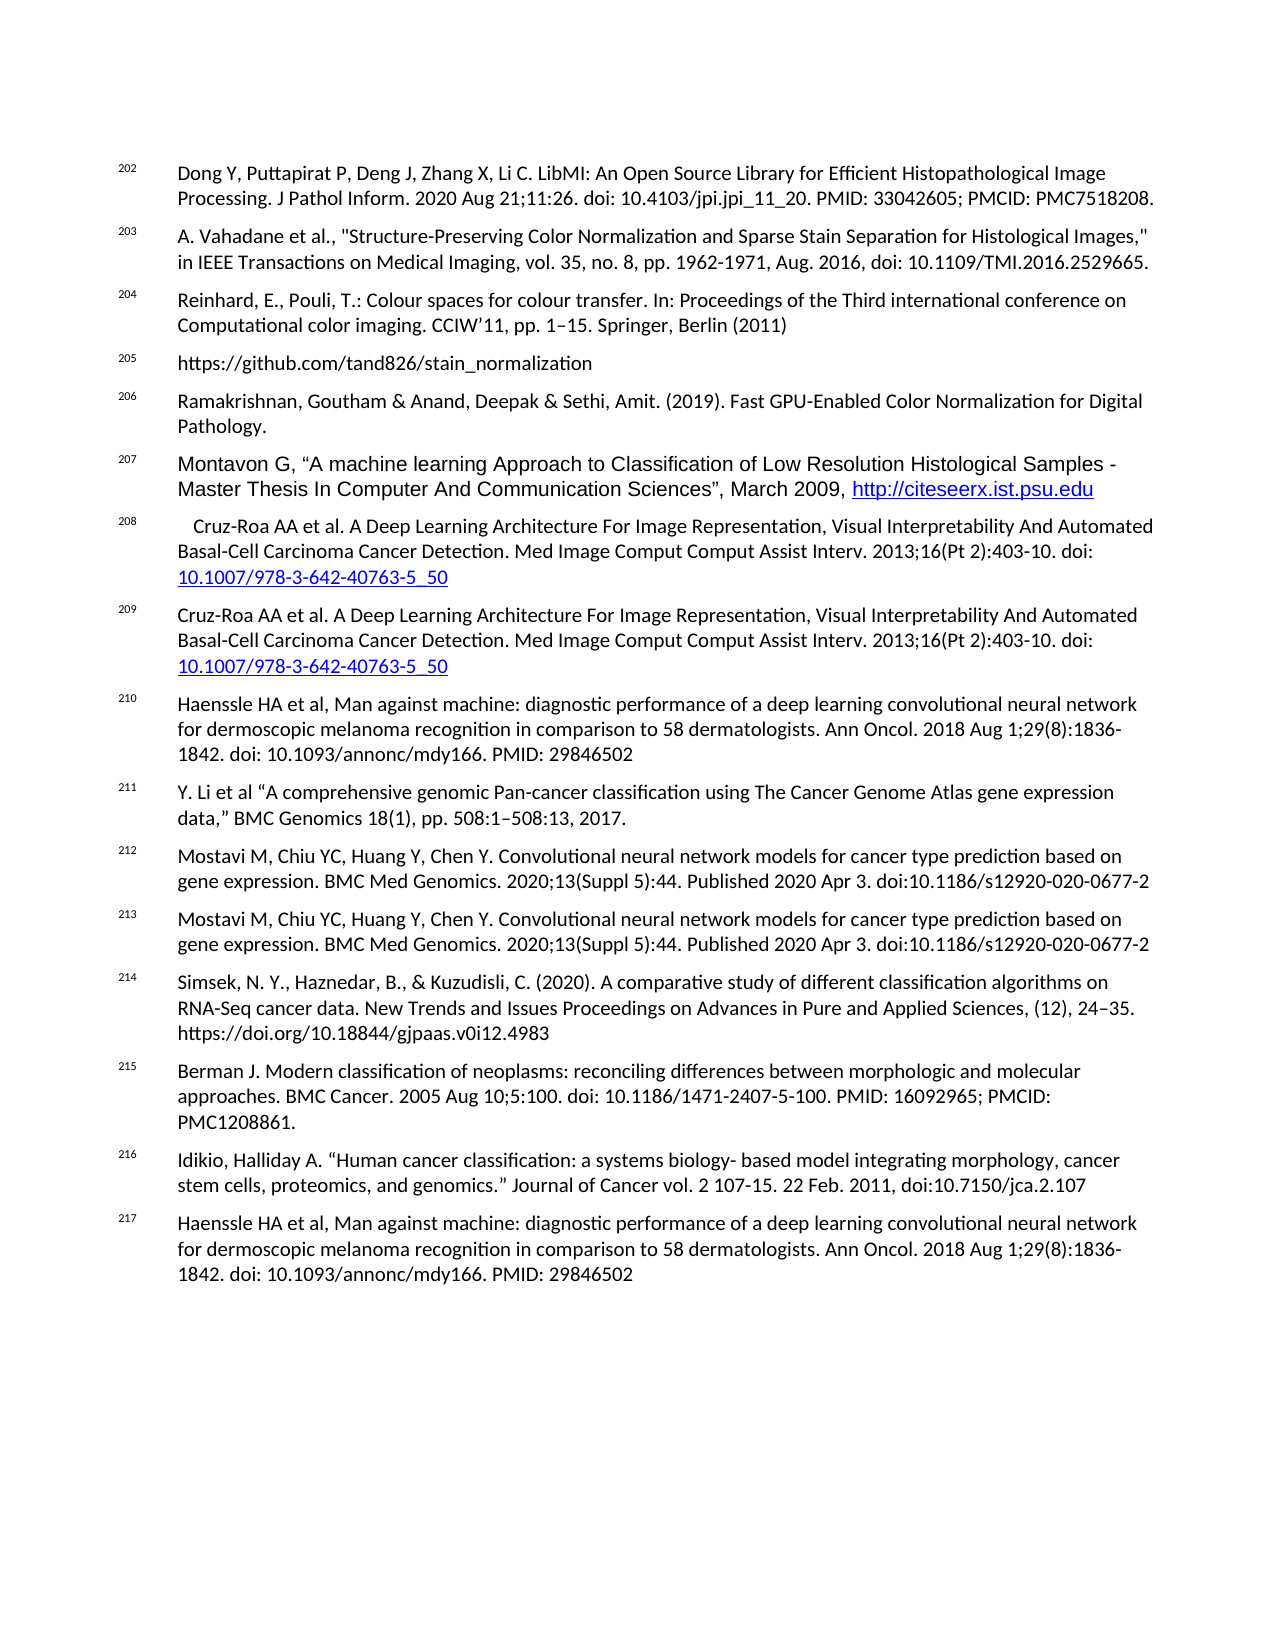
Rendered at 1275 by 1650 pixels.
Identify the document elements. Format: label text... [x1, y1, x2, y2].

text Reinhard, E., Pouli, T.: Colour spaces for colour transfer. In: Proceedings of the Third international conference on Computational color imaging. CCIW’11, pp. 1–15. Springer, Berlin (2011) [118, 287, 1157, 338]
text Berman J. Modern classification of neoplasms: reconciling differences between morphologic and molecular approaches. BMC Cancer. 2005 Aug 10;5:100. doi: 10.1186/1471-2407-5-100. PMID: 16092965; PMCID: PMC1208861. [118, 1058, 1157, 1134]
text Ramakrishnan, Goutham & Anand, Deepak & Sethi, Amit. (2019). Fast GPU-Enabled Color Normalization for Digital Pathology. [118, 388, 1157, 439]
text Y. Li et al “A comprehensive genomic Pan-cancer classification using The Cancer Genome Atlas gene expression data,” BMC Genomics 18(1), pp. 508:1–508:13, 2017. [118, 779, 1157, 830]
text Mostavi M, Chiu YC, Huang Y, Chen Y. Convolutional neural network models for cancer type prediction based on gene expression. BMC Med Genomics. 2020;13(Suppl 5):44. Published 2020 Apr 3. doi:10.1186/s12920-020-0677-2 [118, 906, 1157, 957]
text Haenssle HA et al, Man against machine: diagnostic performance of a deep learning convolutional neural network for dermoscopic melanoma recognition in comparison to 58 dermatologists. Ann Oncol. 2018 Aug 1;29(8):1836-1842. doi: 10.1093/annonc/mdy166. PMID: 29846502 [118, 691, 1157, 767]
text https://github.com/tand826/stain_normalization [118, 350, 1157, 376]
text Simsek, N. Y., Haznedar, B., & Kuzudisli, C. (2020). A comparative study of different classification algorithms on RNA-Seq cancer data. New Trends and Issues Proceedings on Advances in Pure and Applied Sciences, (12), 24–35. https://doi.org/10.18844/gjpaas.v0i12.4983 [118, 969, 1157, 1046]
text Idikio, Halliday A. “Human cancer classification: a systems biology- based model integrating morphology, cancer stem cells, proteomics, and genomics.” Journal of Cancer vol. 2 107-15. 22 Feb. 2011, doi:10.7150/jca.2.107 [118, 1147, 1157, 1198]
text Haenssle HA et al, Man against machine: diagnostic performance of a deep learning convolutional neural network for dermoscopic melanoma recognition in comparison to 58 dermatologists. Ann Oncol. 2018 Aug 1;29(8):1836-1842. doi: 10.1093/annonc/mdy166. PMID: 29846502 [118, 1210, 1157, 1287]
text A. Vahadane et al., "Structure-Preserving Color Normalization and Sparse Stain Separation for Histological Images," in IEEE Transactions on Medical Imaging, vol. 35, no. 8, pp. 1962-1971, Aug. 2016, doi: 10.1109/TMI.2016.2529665. [118, 223, 1157, 274]
text Dong Y, Puttapirat P, Deng J, Zhang X, Li C. LibMI: An Open Source Library for Efficient Histopathological Image Processing. J Pathol Inform. 2020 Aug 21;11:26. doi: 10.4103/jpi.jpi_11_20. PMID: 33042605; PMCID: PMC7518208. [118, 160, 1157, 211]
text Mostavi M, Chiu YC, Huang Y, Chen Y. Convolutional neural network models for cancer type prediction based on gene expression. BMC Med Genomics. 2020;13(Suppl 5):44. Published 2020 Apr 3. doi:10.1186/s12920-020-0677-2 [118, 843, 1157, 894]
